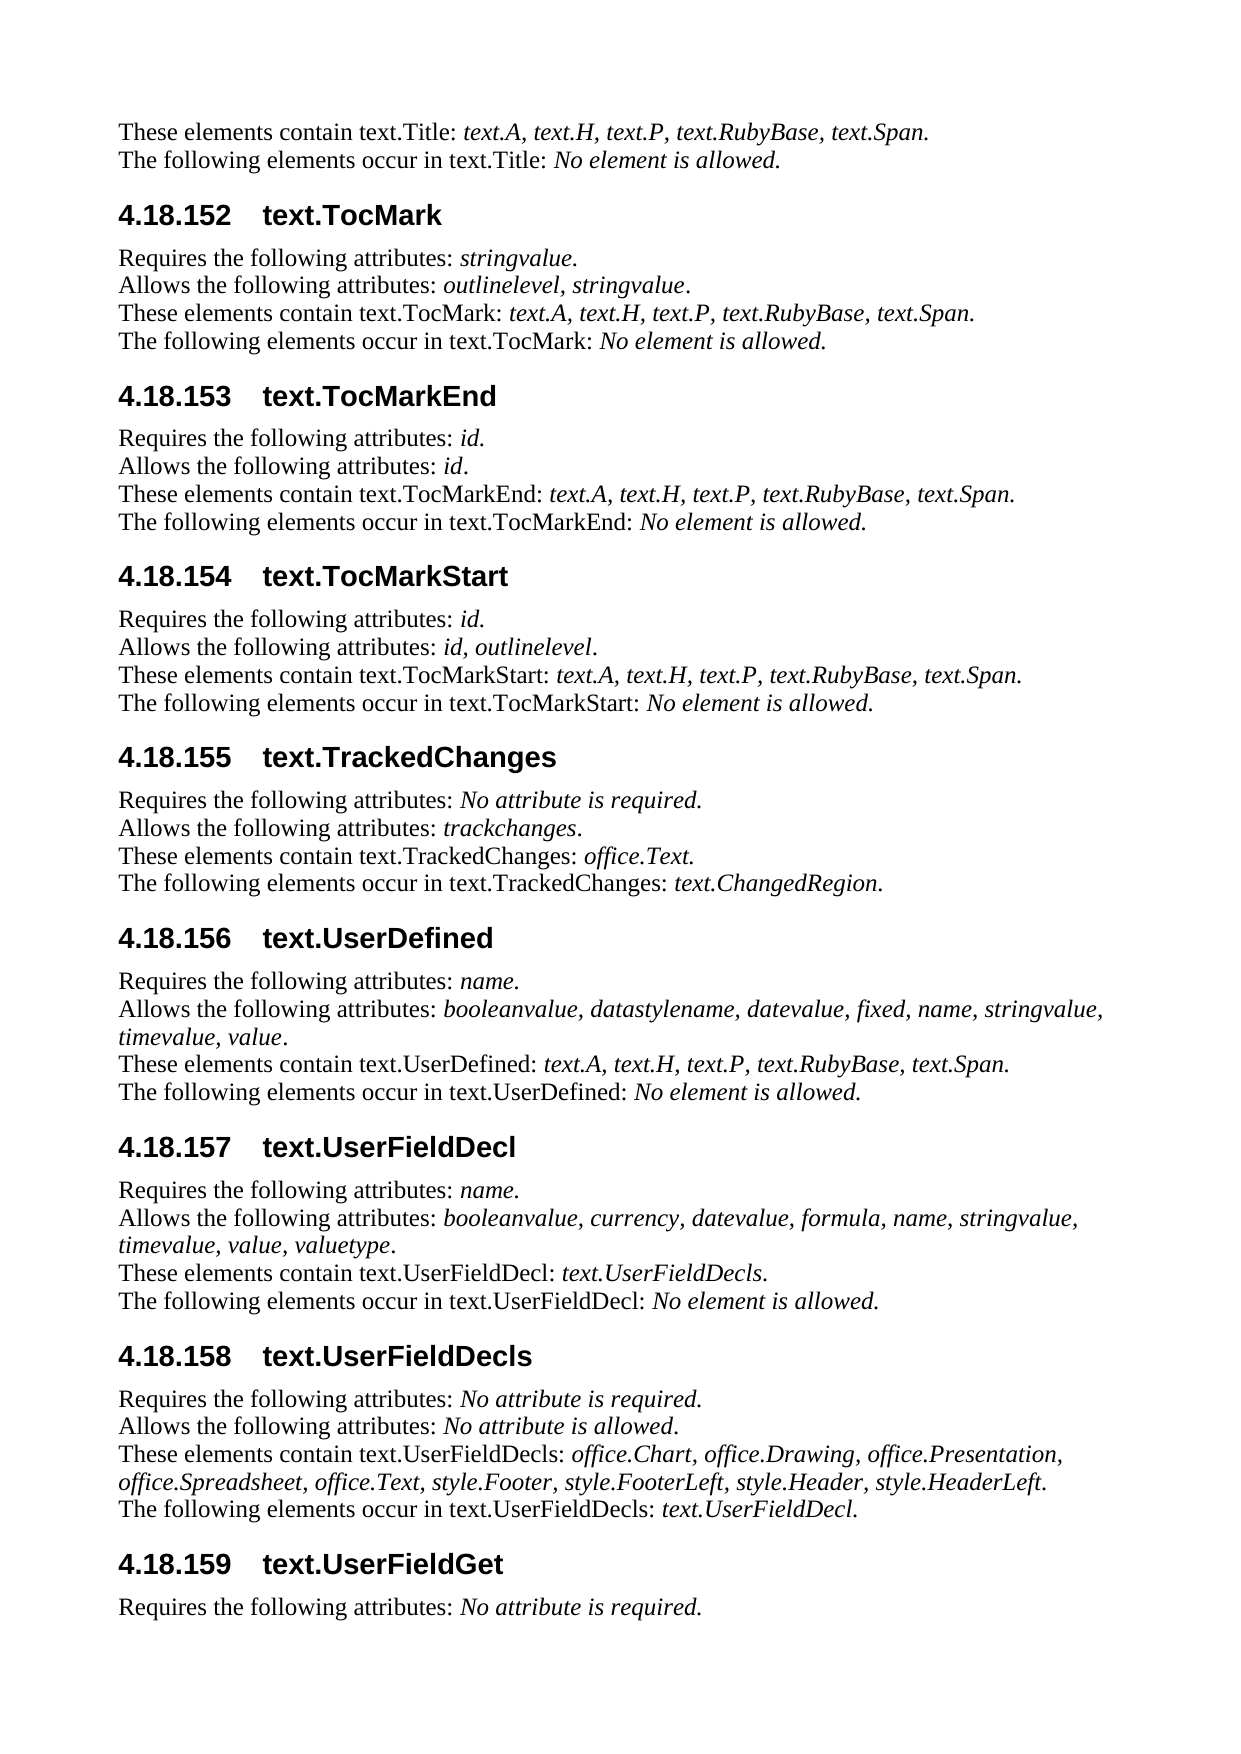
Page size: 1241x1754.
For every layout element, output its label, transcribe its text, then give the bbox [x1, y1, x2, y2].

subtitle text.UserDefined [118, 922, 1122, 955]
text These elements contain text.UserDefined: text.A, text.H, text.P, text.RubyBase, text.Span. [118, 1051, 1122, 1078]
subtitle text.TocMarkEnd [118, 379, 1122, 412]
text Allows the following attributes: outlinelevel, stringvalue. [118, 271, 1122, 299]
text Requires the following attributes: No attribute is required. [118, 786, 1122, 814]
text The following elements occur in text.UserDefined: No element is allowed. [118, 1078, 1122, 1106]
text The following elements occur in text.TocMark: No element is allowed. [118, 327, 1122, 354]
subtitle text.UserFieldDecl [118, 1131, 1122, 1163]
text These elements contain text.TocMark: text.A, text.H, text.P, text.RubyBase, text.Span. [118, 299, 1122, 327]
subtitle text.TrackedChanges [118, 741, 1122, 774]
text The following elements occur in text.Title: No element is allowed. [118, 146, 1122, 173]
text Allows the following attributes: booleanvalue, datastylename, datevalue, fixed, name, stringvalue, timevalue, value. [118, 995, 1122, 1051]
text Allows the following attributes: trackchanges. [118, 814, 1122, 842]
subtitle text.UserFieldDecls [118, 1339, 1122, 1372]
text The following elements occur in text.TrackedChanges: text.ChangedRegion. [118, 869, 1122, 897]
text Allows the following attributes: id, outlinelevel. [118, 633, 1122, 661]
text These elements contain text.Title: text.A, text.H, text.P, text.RubyBase, text.Span. [118, 118, 1122, 146]
text Allows the following attributes: id. [118, 452, 1122, 480]
text The following elements occur in text.TocMarkStart: No element is allowed. [118, 689, 1122, 716]
text Allows the following attributes: No attribute is allowed. [118, 1412, 1122, 1440]
text The following elements occur in text.TocMarkEnd: No element is allowed. [118, 508, 1122, 535]
subtitle text.TocMark [118, 198, 1122, 231]
text These elements contain text.TocMarkStart: text.A, text.H, text.P, text.RubyBase, text.Span. [118, 661, 1122, 689]
text Requires the following attributes: id. [118, 424, 1122, 452]
text These elements contain text.TrackedChanges: office.Text. [118, 842, 1122, 869]
text These elements contain text.UserFieldDecls: office.Chart, office.Drawing, office.Presentation, office.Spreadsheet, office.Text, style.Footer, style.FooterLeft, style.Header, style.HeaderLeft. [118, 1440, 1122, 1496]
text Requires the following attributes: id. [118, 606, 1122, 633]
text Requires the following attributes: stringvalue. [118, 244, 1122, 271]
text Allows the following attributes: booleanvalue, currency, datevalue, formula, name, stringvalue, timevalue, value, valuetype. [118, 1204, 1122, 1259]
subtitle text.TocMarkStart [118, 560, 1122, 593]
text Requires the following attributes: No attribute is required. [118, 1385, 1122, 1412]
text The following elements occur in text.UserFieldDecl: No element is allowed. [118, 1287, 1122, 1314]
text Requires the following attributes: name. [118, 1176, 1122, 1204]
text Requires the following attributes: No attribute is required. [118, 1593, 1122, 1621]
text The following elements occur in text.UserFieldDecls: text.UserFieldDecl. [118, 1496, 1122, 1523]
text These elements contain text.UserFieldDecl: text.UserFieldDecls. [118, 1259, 1122, 1287]
subtitle text.UserFieldGet [118, 1548, 1122, 1581]
text Requires the following attributes: name. [118, 967, 1122, 995]
text These elements contain text.TocMarkEnd: text.A, text.H, text.P, text.RubyBase, text.Span. [118, 480, 1122, 508]
